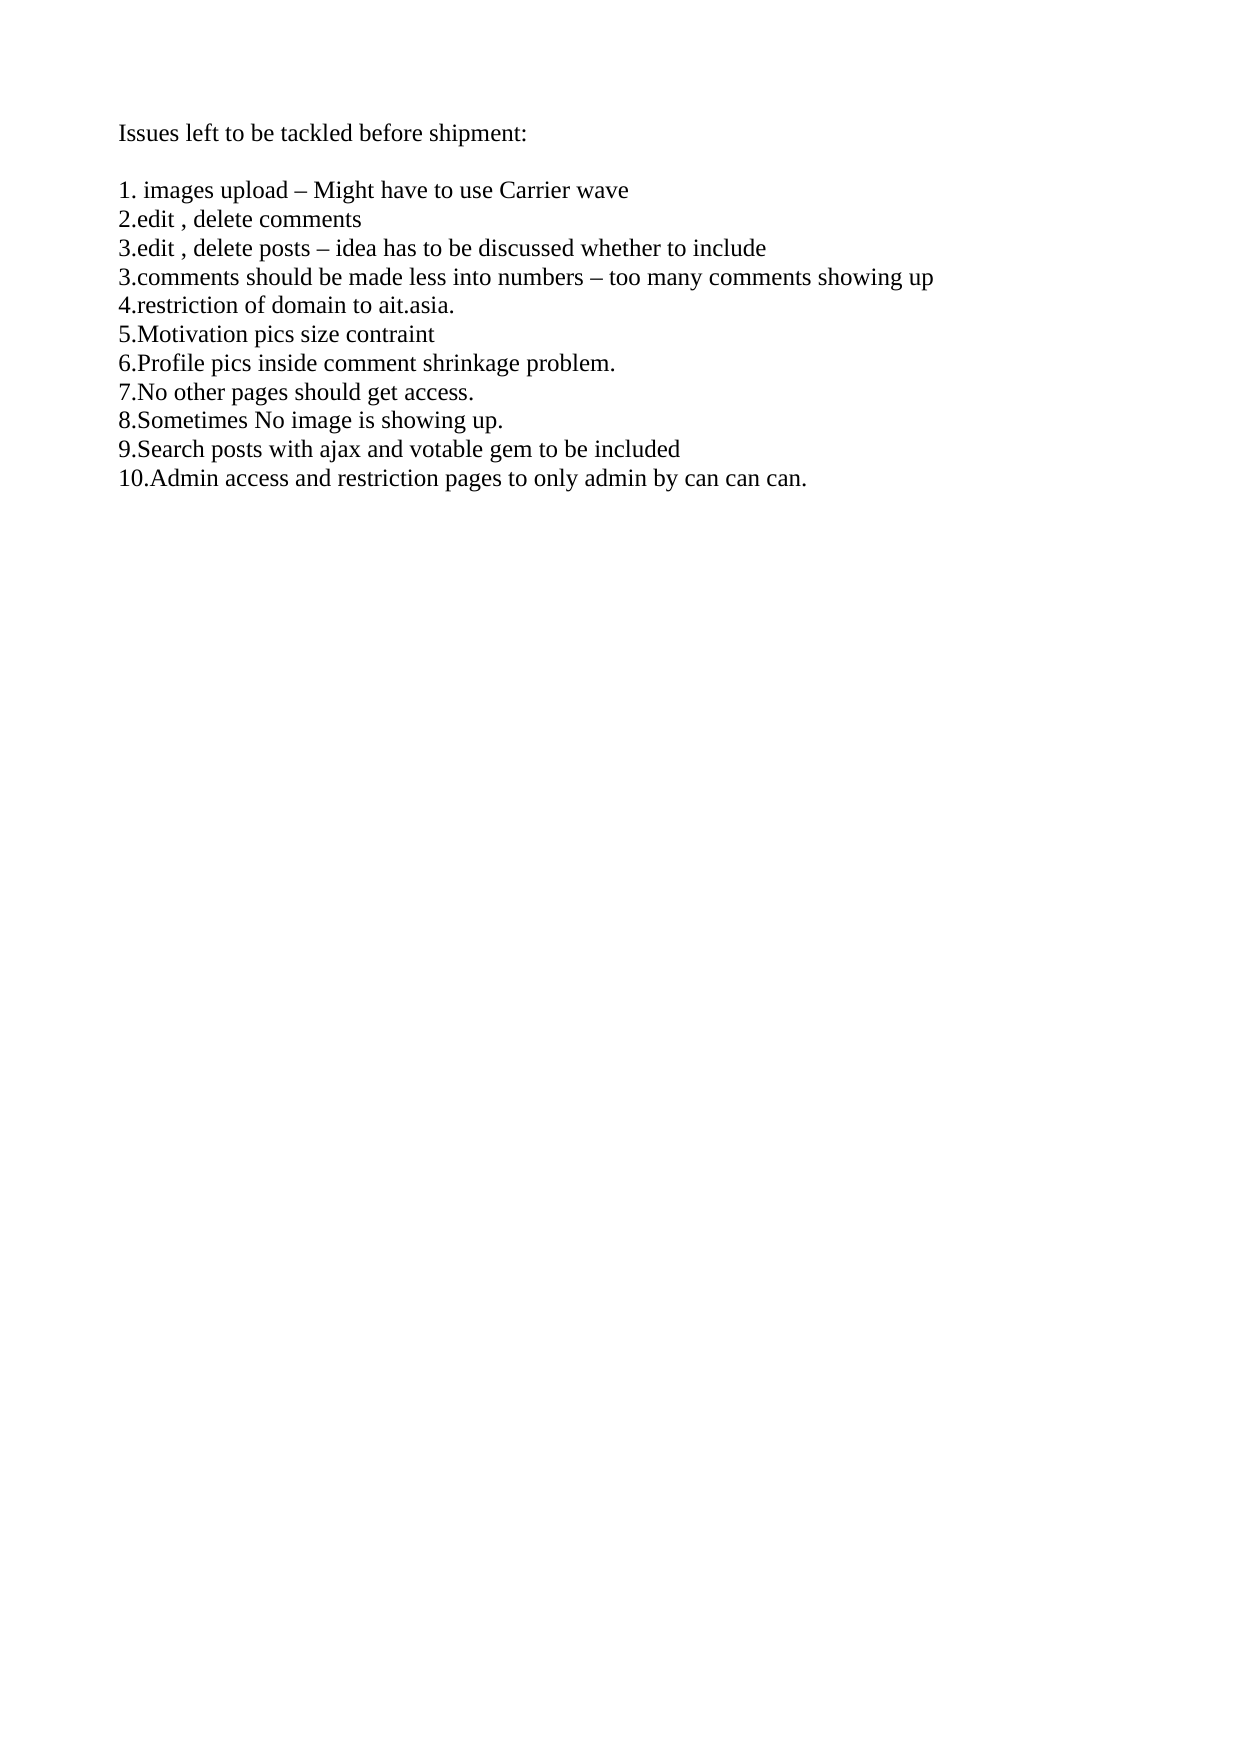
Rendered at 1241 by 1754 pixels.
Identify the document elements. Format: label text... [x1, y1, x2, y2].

text 3.comments should be made less into numbers – too many comments showing up [118, 262, 1122, 291]
text 7.No other pages should get access. [118, 377, 1122, 406]
text 1. images upload – Might have to use Carrier wave [118, 176, 1122, 204]
text 10.Admin access and restriction pages to only admin by can can can. [118, 463, 1122, 492]
text 4.restriction of domain to ait.asia. [118, 291, 1122, 319]
text 8.Sometimes No image is showing up. [118, 406, 1122, 434]
text 2.edit , delete comments [118, 204, 1122, 233]
text 3.edit , delete posts – idea has to be discussed whether to include [118, 233, 1122, 262]
text 9.Search posts with ajax and votable gem to be included [118, 434, 1122, 463]
text Issues left to be tackled before shipment: [118, 118, 1122, 147]
text 6.Profile pics inside comment shrinkage problem. [118, 348, 1122, 377]
text 5.Motivation pics size contraint [118, 319, 1122, 348]
